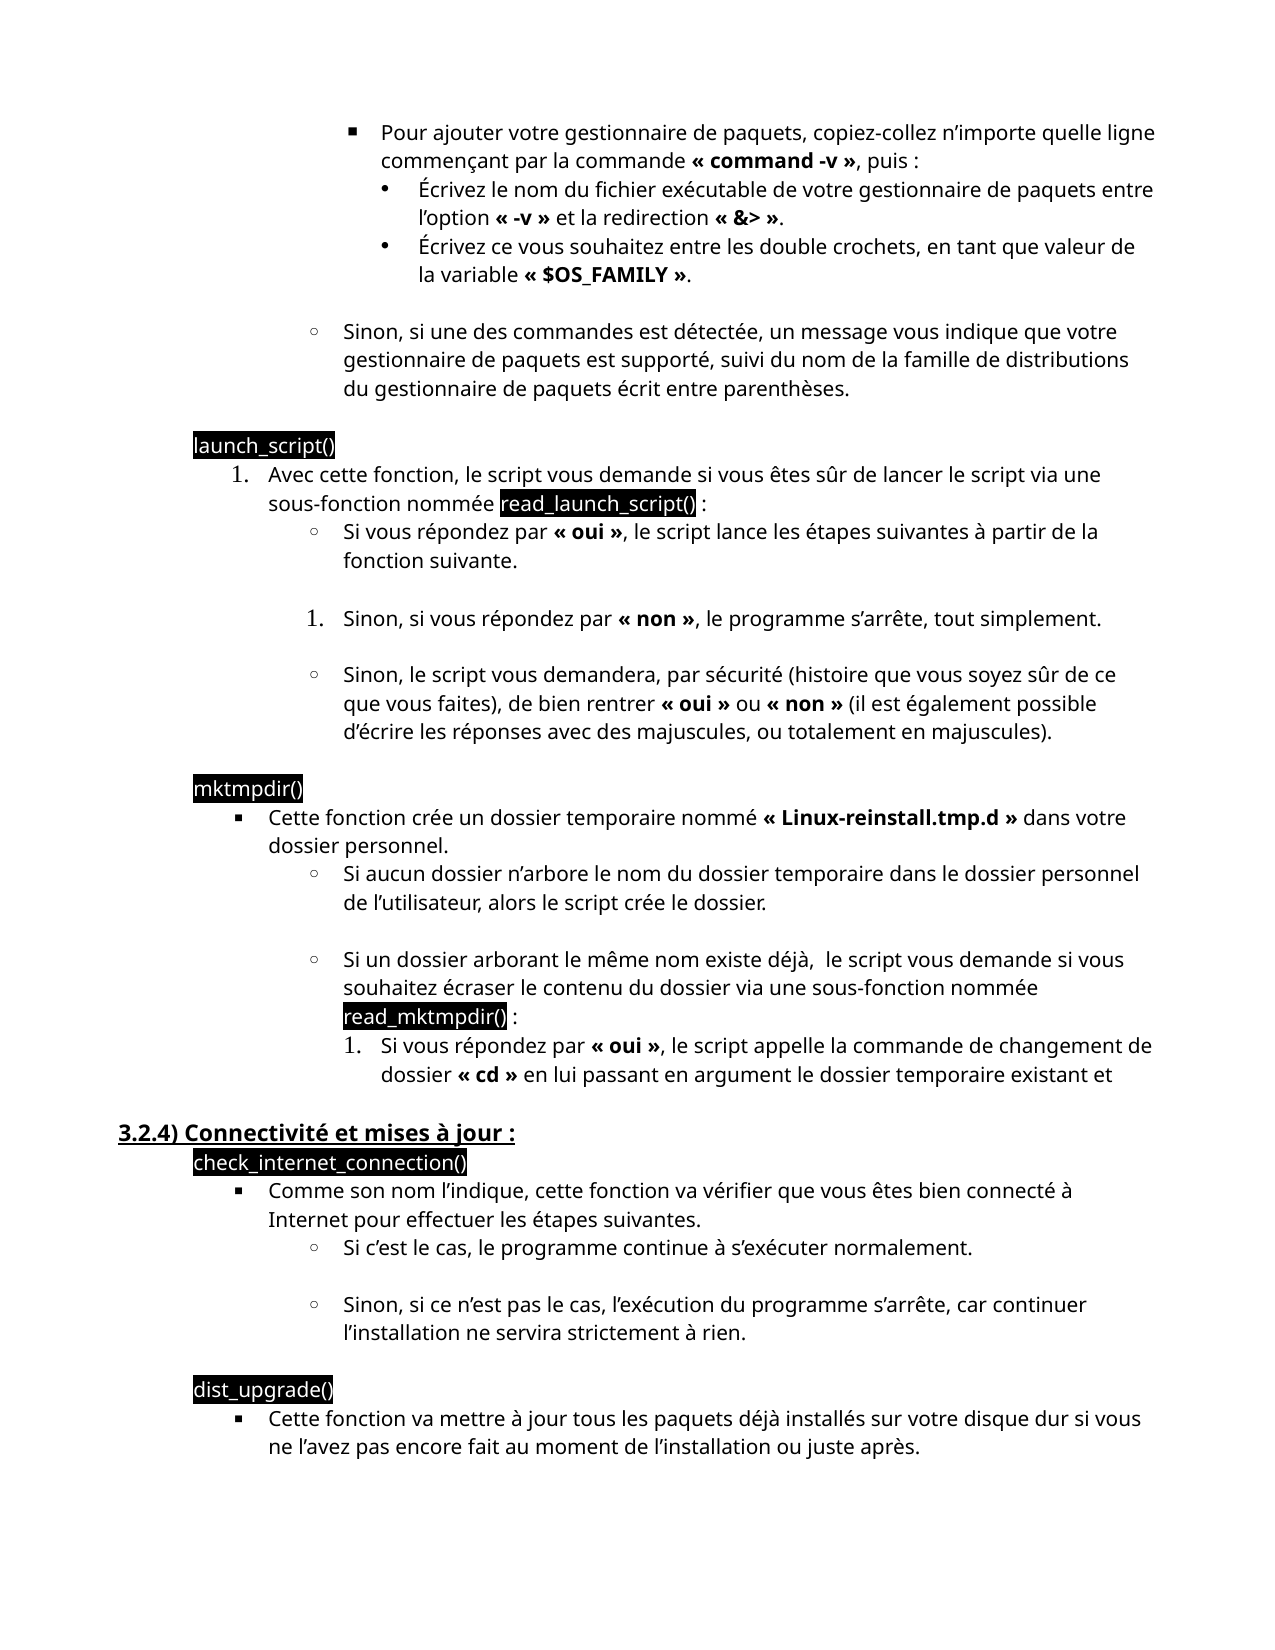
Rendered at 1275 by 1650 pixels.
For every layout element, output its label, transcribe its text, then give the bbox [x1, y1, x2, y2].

list check_internet_connection() [156, 1148, 1157, 1176]
list dist_upgrade() [156, 1375, 1157, 1404]
list Sinon, le script vous demandera, par sécurité (histoire que vous soyez sûr de ce que vous faites), de bien rentrer « oui » ou « non » (il est également possible d’écrire les réponses avec des majuscules, ou totalement en majuscules). [306, 661, 1157, 746]
list Cette fonction va mettre à jour tous les paquets déjà installés sur votre disque dur si vous ne l’avez pas encore fait au moment de l’installation ou juste après. [231, 1404, 1157, 1461]
list Si vous répondez par « oui », le script lance les étapes suivantes à partir de la fonction suivante. [306, 517, 1157, 574]
list Si c’est le cas, le programme continue à s’exécuter normalement. [306, 1233, 1157, 1262]
list Comme son nom l’indique, cette fonction va vérifier que vous êtes bien connecté à Internet pour effectuer les étapes suivantes. [231, 1176, 1157, 1233]
list Si vous répondez par « oui », le script appelle la commande de changement de dossier « cd » en lui passant en argument le dossier temporaire existant et [343, 1030, 1157, 1088]
list Pour ajouter votre gestionnaire de paquets, copiez-collez n’importe quelle ligne commençant par la commande « command -v », puis : [343, 118, 1157, 175]
text 3.2.4) Connectivité et mises à jour : [118, 1117, 1157, 1148]
list Si aucun dossier n’arbore le nom du dossier temporaire dans le dossier personnel de l’utilisateur, alors le script crée le dossier. [306, 859, 1157, 916]
list Sinon, si une des commandes est détectée, un message vous indique que votre gestionnaire de paquets est supporté, suivi du nom de la famille de distributions du gestionnaire de paquets écrit entre parenthèses. [306, 317, 1157, 402]
list launch_script() [156, 431, 1157, 459]
list Cette fonction crée un dossier temporaire nommé « Linux-reinstall.tmp.d » dans votre dossier personnel. [231, 803, 1157, 859]
list Écrivez le nom du fichier exécutable de votre gestionnaire de paquets entre l’option « -v » et la redirection « &> ». [381, 175, 1157, 232]
list Avec cette fonction, le script vous demande si vous êtes sûr de lancer le script via une sous-fonction nommée read_launch_script() : [231, 459, 1157, 517]
list mktmpdir() [156, 774, 1157, 803]
list Sinon, si vous répondez par « non », le programme s’arrête, tout simplement. [306, 603, 1157, 632]
list Écrivez ce vous souhaitez entre les double crochets, en tant que valeur de la variable « $OS_FAMILY ». [381, 232, 1157, 289]
list Si un dossier arborant le même nom existe déjà, le script vous demande si vous souhaitez écraser le contenu du dossier via une sous-fonction nommée read_mktmpdir() : [306, 945, 1157, 1030]
list Sinon, si ce n’est pas le cas, l’exécution du programme s’arrête, car continuer l’installation ne servira strictement à rien. [306, 1290, 1157, 1347]
